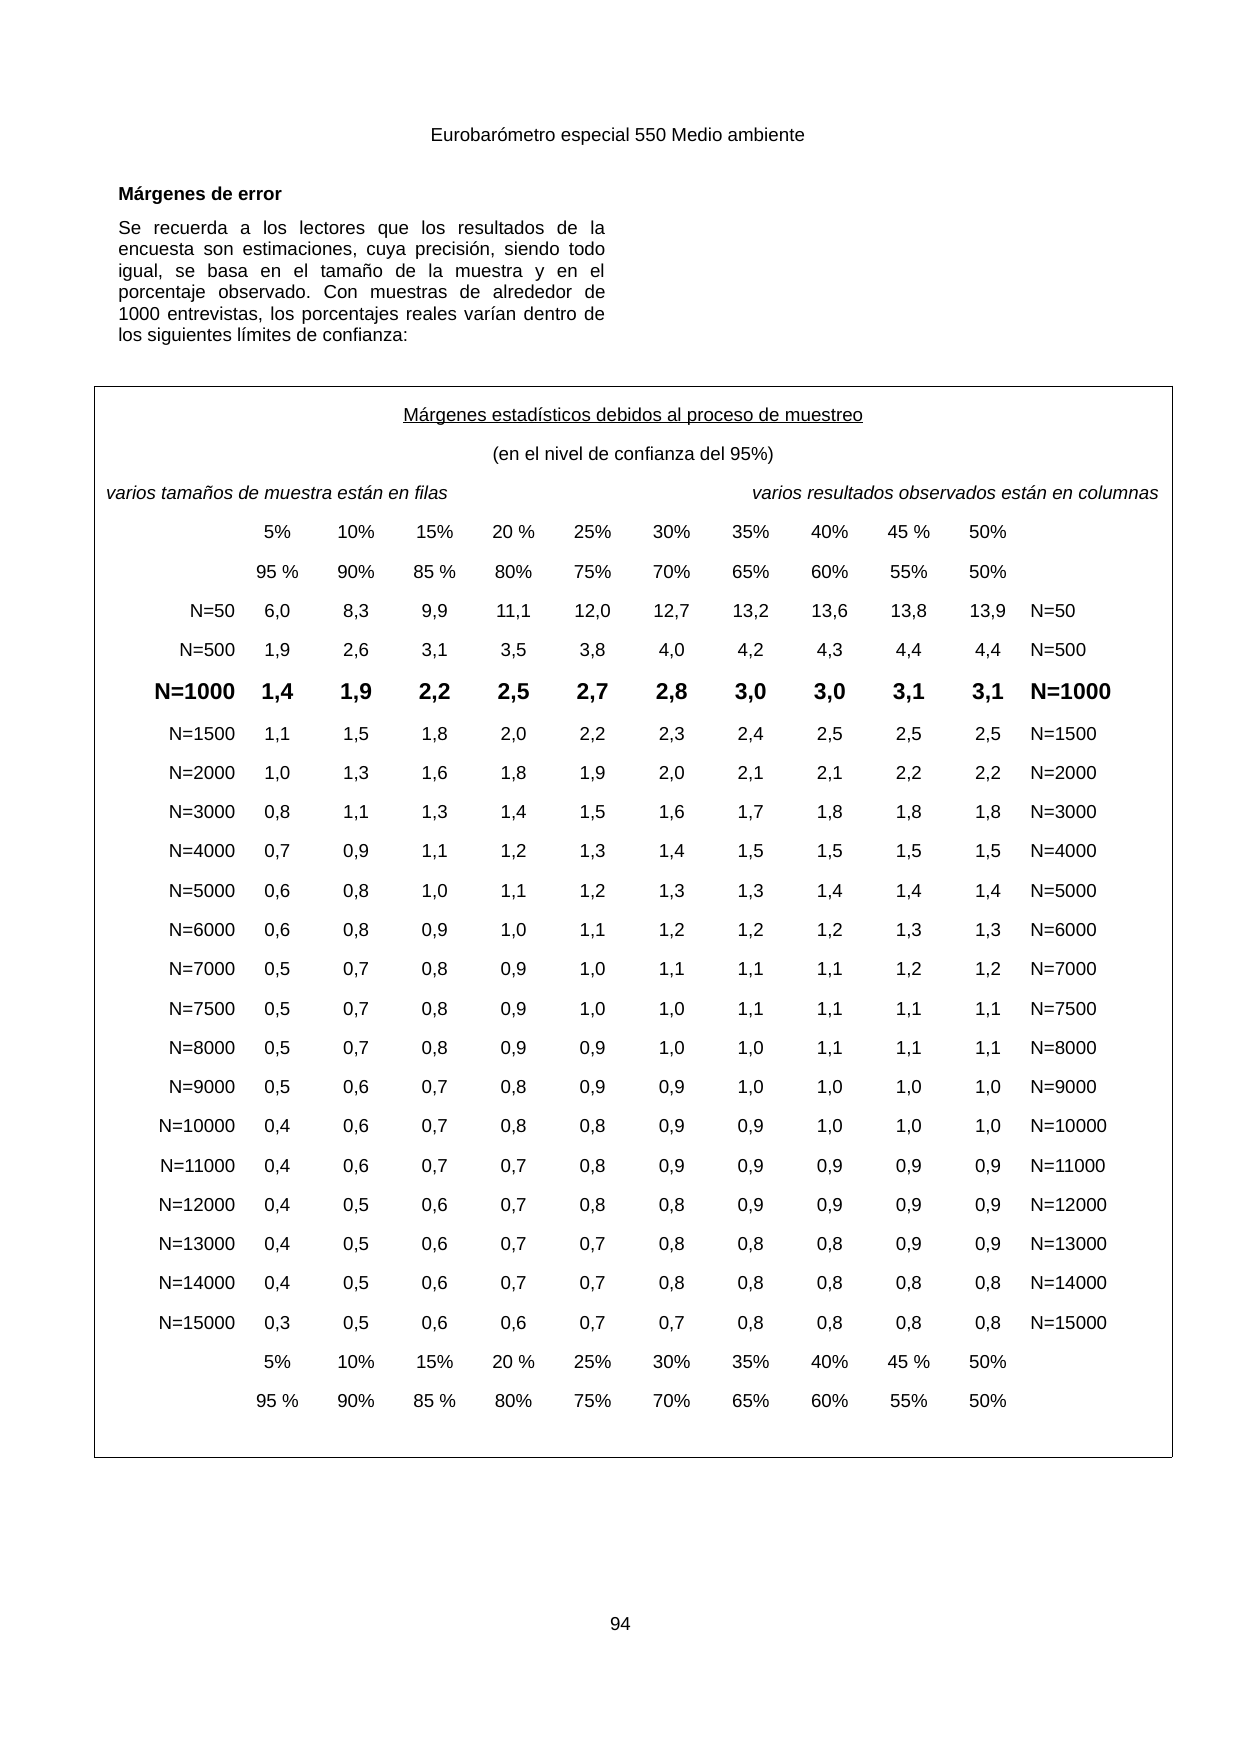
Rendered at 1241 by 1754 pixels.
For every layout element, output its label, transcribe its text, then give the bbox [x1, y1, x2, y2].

table_cell 40% [790, 1342, 869, 1381]
table_cell 1,8 [790, 792, 869, 831]
table_cell 0,6 [395, 1263, 474, 1303]
table_cell 0,8 [553, 1146, 632, 1185]
table_cell 75% [553, 1381, 632, 1420]
table_cell (en el nivel de confianza del 95%) [103, 434, 1163, 473]
table_cell 0,6 [316, 1106, 395, 1146]
table_cell 0,7 [238, 831, 316, 871]
table_cell 2,5 [790, 714, 869, 753]
table_cell 95 % [238, 1381, 316, 1420]
table_cell 0,6 [238, 910, 316, 949]
table_cell 0,8 [711, 1303, 790, 1342]
table_cell 65% [711, 1381, 790, 1420]
table_header Márgenes estadísticos debidos al proceso de muestreo [103, 395, 1163, 434]
table_cell 20 % [474, 513, 553, 552]
table_cell 0,8 [632, 1224, 711, 1263]
table_cell 25% [553, 513, 632, 552]
table_cell N=10000 [103, 1106, 238, 1146]
table_cell 1,3 [948, 910, 1027, 949]
table_cell N=14000 [103, 1263, 238, 1303]
table_cell 1,2 [632, 910, 711, 949]
table_cell 1,1 [238, 714, 316, 753]
table_cell N=50 [103, 591, 238, 630]
table_cell 1,7 [711, 792, 790, 831]
table_cell 0,8 [474, 1067, 553, 1106]
table_cell 0,8 [316, 871, 395, 910]
table_cell varios resultados observados están en columnas [711, 473, 1163, 512]
table_cell 0,9 [790, 1146, 869, 1185]
table_cell 0,8 [632, 1185, 711, 1224]
table_cell 1,5 [316, 714, 395, 753]
table_cell 2,0 [632, 753, 711, 792]
table_cell 0,5 [238, 989, 316, 1028]
table_cell 1,0 [869, 1067, 948, 1106]
table_cell 0,4 [238, 1185, 316, 1224]
table_cell N=9000 [103, 1067, 238, 1106]
table_cell 1,5 [790, 831, 869, 871]
table_cell 1,0 [869, 1106, 948, 1146]
table_cell varios tamaños de muestra están en filas [103, 473, 553, 512]
table_cell 1,3 [316, 753, 395, 792]
table_cell 0,7 [553, 1303, 632, 1342]
text Márgenes de error [118, 183, 605, 204]
table_cell 1,5 [553, 792, 632, 831]
table_cell 0,9 [632, 1106, 711, 1146]
table_cell 0,5 [316, 1185, 395, 1224]
table_cell N=1500 [103, 714, 238, 753]
table_cell 45 % [869, 1342, 948, 1381]
table_cell N=10000 [1027, 1106, 1163, 1146]
table_cell N=11000 [103, 1146, 238, 1185]
table_cell 0,8 [711, 1263, 790, 1303]
table_cell [103, 1342, 238, 1381]
table_cell 0,5 [238, 949, 316, 988]
table_cell [103, 513, 238, 552]
table_cell 25% [553, 1342, 632, 1381]
table_cell 0,8 [553, 1185, 632, 1224]
table_cell 1,2 [553, 871, 632, 910]
table_cell 0,6 [316, 1146, 395, 1185]
table_cell N=15000 [103, 1303, 238, 1342]
table_cell 0,9 [474, 949, 553, 988]
table_cell 1,1 [711, 989, 790, 1028]
table_cell 4,3 [790, 630, 869, 669]
table_cell 1,2 [790, 910, 869, 949]
table_cell 1,0 [790, 1106, 869, 1146]
table_cell 0,8 [790, 1303, 869, 1342]
table_cell 0,3 [238, 1303, 316, 1342]
table_cell 0,6 [395, 1224, 474, 1263]
table_cell 0,9 [790, 1185, 869, 1224]
table_cell 0,8 [395, 949, 474, 988]
table_cell N=1500 [1027, 714, 1163, 753]
table_cell N=3000 [1027, 792, 1163, 831]
table_cell 1,8 [395, 714, 474, 753]
table_cell 0,5 [238, 1067, 316, 1106]
table_cell 0,9 [553, 1028, 632, 1067]
table_cell 0,9 [553, 1067, 632, 1106]
table_cell 0,7 [316, 949, 395, 988]
table_cell 1,1 [790, 949, 869, 988]
table_cell 11,1 [474, 591, 553, 630]
table_cell 1,0 [238, 753, 316, 792]
table_cell 13,2 [711, 591, 790, 630]
table_cell 0,4 [238, 1106, 316, 1146]
table_cell 0,5 [316, 1303, 395, 1342]
table_cell 50% [948, 552, 1027, 591]
table_cell 2,5 [474, 670, 553, 713]
table_cell 3,5 [474, 630, 553, 669]
table_cell 0,4 [238, 1263, 316, 1303]
table_cell 50% [948, 1381, 1027, 1420]
table_cell 2,1 [790, 753, 869, 792]
table_cell 3,0 [790, 670, 869, 713]
table_cell 0,6 [238, 871, 316, 910]
table_cell 65% [711, 552, 790, 591]
table_cell 1,4 [474, 792, 553, 831]
table_cell 10% [316, 513, 395, 552]
text Se recuerda a los lectores que los resultados de la encuesta son estimaciones, cuya precisión, siendo todo igual, se basa en el tamaño de la muestra y en el porcentaje observado. Con muestras de alrededor de 1000 entrevistas, los porcentajes reales varían dentro de los siguientes límites de confianza: [118, 216, 605, 346]
table_cell 0,9 [869, 1224, 948, 1263]
table_cell 1,4 [238, 670, 316, 713]
table_cell 30% [632, 513, 711, 552]
table_cell N=1000 [1027, 670, 1163, 713]
table_cell [103, 1381, 238, 1420]
table_cell N=1000 [103, 670, 238, 713]
table_cell 0,9 [869, 1146, 948, 1185]
table_cell 1,1 [948, 989, 1027, 1028]
table_cell 4,2 [711, 630, 790, 669]
table_cell 1,8 [474, 753, 553, 792]
table_cell 0,7 [316, 989, 395, 1028]
table_cell 0,8 [316, 910, 395, 949]
table_cell 55% [869, 552, 948, 591]
table_cell 8,3 [316, 591, 395, 630]
table_cell 0,9 [948, 1146, 1027, 1185]
table_cell 20 % [474, 1342, 553, 1381]
table_cell 1,2 [869, 949, 948, 988]
table_cell 0,9 [711, 1185, 790, 1224]
table_cell 3,1 [395, 630, 474, 669]
table_cell 4,4 [948, 630, 1027, 669]
table_cell 0,6 [395, 1303, 474, 1342]
table_cell 2,1 [711, 753, 790, 792]
table_cell 0,9 [711, 1146, 790, 1185]
table_cell 1,1 [553, 910, 632, 949]
table_cell 2,2 [869, 753, 948, 792]
table_cell 2,3 [632, 714, 711, 753]
table_cell 1,4 [869, 871, 948, 910]
table_cell 35% [711, 513, 790, 552]
table_cell 1,0 [711, 1028, 790, 1067]
table_cell N=9000 [1027, 1067, 1163, 1106]
table_cell 0,9 [869, 1185, 948, 1224]
table_cell 4,0 [632, 630, 711, 669]
table_cell 2,0 [474, 714, 553, 753]
table_cell 50% [948, 513, 1027, 552]
table_cell 1,1 [790, 989, 869, 1028]
table_cell 3,8 [553, 630, 632, 669]
table_cell 0,9 [474, 989, 553, 1028]
table_cell 1,0 [948, 1106, 1027, 1146]
table_cell 1,2 [711, 910, 790, 949]
table_cell 1,8 [948, 792, 1027, 831]
table_cell 0,8 [474, 1106, 553, 1146]
table_cell 0,8 [790, 1224, 869, 1263]
table_cell N=13000 [103, 1224, 238, 1263]
table_cell 1,4 [790, 871, 869, 910]
table_cell 0,9 [632, 1146, 711, 1185]
table_cell 1,5 [869, 831, 948, 871]
table_cell 2,5 [948, 714, 1027, 753]
table_cell 0,4 [238, 1146, 316, 1185]
table_cell 1,1 [316, 792, 395, 831]
table_cell 1,0 [395, 871, 474, 910]
table_cell N=12000 [1027, 1185, 1163, 1224]
table_cell 1,0 [632, 989, 711, 1028]
table_cell 0,8 [790, 1263, 869, 1303]
table_cell 1,1 [474, 871, 553, 910]
table_cell 3,1 [869, 670, 948, 713]
table_cell 0,5 [316, 1263, 395, 1303]
table_cell N=3000 [103, 792, 238, 831]
table_cell 1,3 [632, 871, 711, 910]
table_cell 80% [474, 1381, 553, 1420]
table_cell 0,7 [553, 1224, 632, 1263]
table_cell 55% [869, 1381, 948, 1420]
table_cell 1,3 [869, 910, 948, 949]
table_cell 35% [711, 1342, 790, 1381]
table_cell 0,7 [474, 1185, 553, 1224]
table_cell N=13000 [1027, 1224, 1163, 1263]
table_cell 0,7 [395, 1146, 474, 1185]
table_cell N=8000 [103, 1028, 238, 1067]
table_cell 1,5 [948, 831, 1027, 871]
table_cell 30% [632, 1342, 711, 1381]
table_cell 0,9 [711, 1106, 790, 1146]
table_cell 0,7 [474, 1263, 553, 1303]
table_cell 2,2 [553, 714, 632, 753]
table_cell 1,6 [395, 753, 474, 792]
table_cell 1,0 [632, 1028, 711, 1067]
table_cell 3,1 [948, 670, 1027, 713]
table_cell 70% [632, 1381, 711, 1420]
table_cell 10% [316, 1342, 395, 1381]
table_cell N=500 [103, 630, 238, 669]
table_cell 0,9 [395, 910, 474, 949]
table_cell 50% [948, 1342, 1027, 1381]
table_cell 90% [316, 552, 395, 591]
table_cell N=6000 [1027, 910, 1163, 949]
table_cell 0,6 [395, 1185, 474, 1224]
table_cell N=7500 [1027, 989, 1163, 1028]
table_cell 70% [632, 552, 711, 591]
table_cell N=7000 [103, 949, 238, 988]
table_cell 1,9 [316, 670, 395, 713]
table_cell N=5000 [1027, 871, 1163, 910]
table_cell 1,0 [553, 989, 632, 1028]
table_cell 0,8 [948, 1303, 1027, 1342]
table_cell 0,9 [474, 1028, 553, 1067]
table_cell 13,8 [869, 591, 948, 630]
table_cell 15% [395, 1342, 474, 1381]
table_cell 45 % [869, 513, 948, 552]
table_cell 1,0 [790, 1067, 869, 1106]
table_cell 1,0 [553, 949, 632, 988]
table_cell 0,8 [711, 1224, 790, 1263]
table_cell 1,2 [948, 949, 1027, 988]
table_cell N=8000 [1027, 1028, 1163, 1067]
table_cell 1,1 [632, 949, 711, 988]
table_cell [632, 473, 711, 512]
table_cell 2,4 [711, 714, 790, 753]
table_cell 1,5 [711, 831, 790, 871]
table_cell 1,3 [553, 831, 632, 871]
table_cell 90% [316, 1381, 395, 1420]
table_cell N=14000 [1027, 1263, 1163, 1303]
table_cell N=4000 [1027, 831, 1163, 871]
table_cell N=15000 [1027, 1303, 1163, 1342]
table_cell 1,0 [948, 1067, 1027, 1106]
table_cell N=12000 [103, 1185, 238, 1224]
table_cell 0,8 [553, 1106, 632, 1146]
table_cell N=6000 [103, 910, 238, 949]
table_cell 2,2 [948, 753, 1027, 792]
table_cell 1,1 [711, 949, 790, 988]
table_cell 4,4 [869, 630, 948, 669]
table_cell 0,8 [869, 1303, 948, 1342]
table_cell N=2000 [1027, 753, 1163, 792]
table_cell 5% [238, 1342, 316, 1381]
table_cell 0,9 [948, 1224, 1027, 1263]
table_cell 1,1 [790, 1028, 869, 1067]
table_cell 60% [790, 1381, 869, 1420]
table_cell N=5000 [103, 871, 238, 910]
table_cell 0,8 [395, 989, 474, 1028]
table_cell 0,8 [238, 792, 316, 831]
table_cell 2,6 [316, 630, 395, 669]
table_cell [103, 552, 238, 591]
table_cell 0,8 [869, 1263, 948, 1303]
table_cell 1,1 [948, 1028, 1027, 1067]
table_cell 1,9 [238, 630, 316, 669]
table_cell N=11000 [1027, 1146, 1163, 1185]
table_cell 0,7 [316, 1028, 395, 1067]
table_cell 6,0 [238, 591, 316, 630]
table_cell 2,5 [869, 714, 948, 753]
table_cell 9,9 [395, 591, 474, 630]
table_cell [1027, 1342, 1163, 1381]
table_cell 0,9 [948, 1185, 1027, 1224]
table_cell [553, 473, 632, 512]
table_cell 1,1 [869, 1028, 948, 1067]
table_cell [1027, 552, 1163, 591]
table_cell 1,9 [553, 753, 632, 792]
table_cell N=50 [1027, 591, 1163, 630]
table_cell 2,8 [632, 670, 711, 713]
table_cell 0,7 [553, 1263, 632, 1303]
table_cell [1027, 513, 1163, 552]
table_cell 1,3 [395, 792, 474, 831]
table_cell 5% [238, 513, 316, 552]
table_cell 1,4 [632, 831, 711, 871]
table_cell 12,0 [553, 591, 632, 630]
table_cell 1,0 [711, 1067, 790, 1106]
table_cell 0,7 [632, 1303, 711, 1342]
table_cell 0,4 [238, 1224, 316, 1263]
table_cell 1,4 [948, 871, 1027, 910]
table_cell 2,7 [553, 670, 632, 713]
table_cell 1,3 [711, 871, 790, 910]
table_cell 0,8 [632, 1263, 711, 1303]
table_cell N=7000 [1027, 949, 1163, 988]
table_cell 75% [553, 552, 632, 591]
table_cell N=2000 [103, 753, 238, 792]
table_cell 13,6 [790, 591, 869, 630]
table_cell N=7500 [103, 989, 238, 1028]
table_cell 60% [790, 552, 869, 591]
table_cell [1027, 1381, 1163, 1420]
table_cell N=500 [1027, 630, 1163, 669]
table_cell 1,0 [474, 910, 553, 949]
table_cell 1,6 [632, 792, 711, 831]
table_cell 40% [790, 513, 869, 552]
table_cell 15% [395, 513, 474, 552]
table_cell 1,1 [395, 831, 474, 871]
table_cell 12,7 [632, 591, 711, 630]
table_cell 0,9 [632, 1067, 711, 1106]
table_cell 80% [474, 552, 553, 591]
table_cell 95 % [238, 552, 316, 591]
table_cell 1,1 [869, 989, 948, 1028]
table_cell 0,8 [948, 1263, 1027, 1303]
table_cell 0,9 [316, 831, 395, 871]
table_cell 0,5 [316, 1224, 395, 1263]
table_cell 1,2 [474, 831, 553, 871]
table_cell 0,7 [395, 1067, 474, 1106]
table_cell 13,9 [948, 591, 1027, 630]
table_cell 0,5 [238, 1028, 316, 1067]
table_cell 0,6 [316, 1067, 395, 1106]
table_cell 0,6 [474, 1303, 553, 1342]
table_cell 85 % [395, 552, 474, 591]
table_cell 85 % [395, 1381, 474, 1420]
table_cell 0,7 [474, 1224, 553, 1263]
table_cell 2,2 [395, 670, 474, 713]
table_cell 0,8 [395, 1028, 474, 1067]
table_cell 0,7 [474, 1146, 553, 1185]
table_cell 3,0 [711, 670, 790, 713]
table_cell 0,7 [395, 1106, 474, 1146]
table_cell 1,8 [869, 792, 948, 831]
table_cell N=4000 [103, 831, 238, 871]
